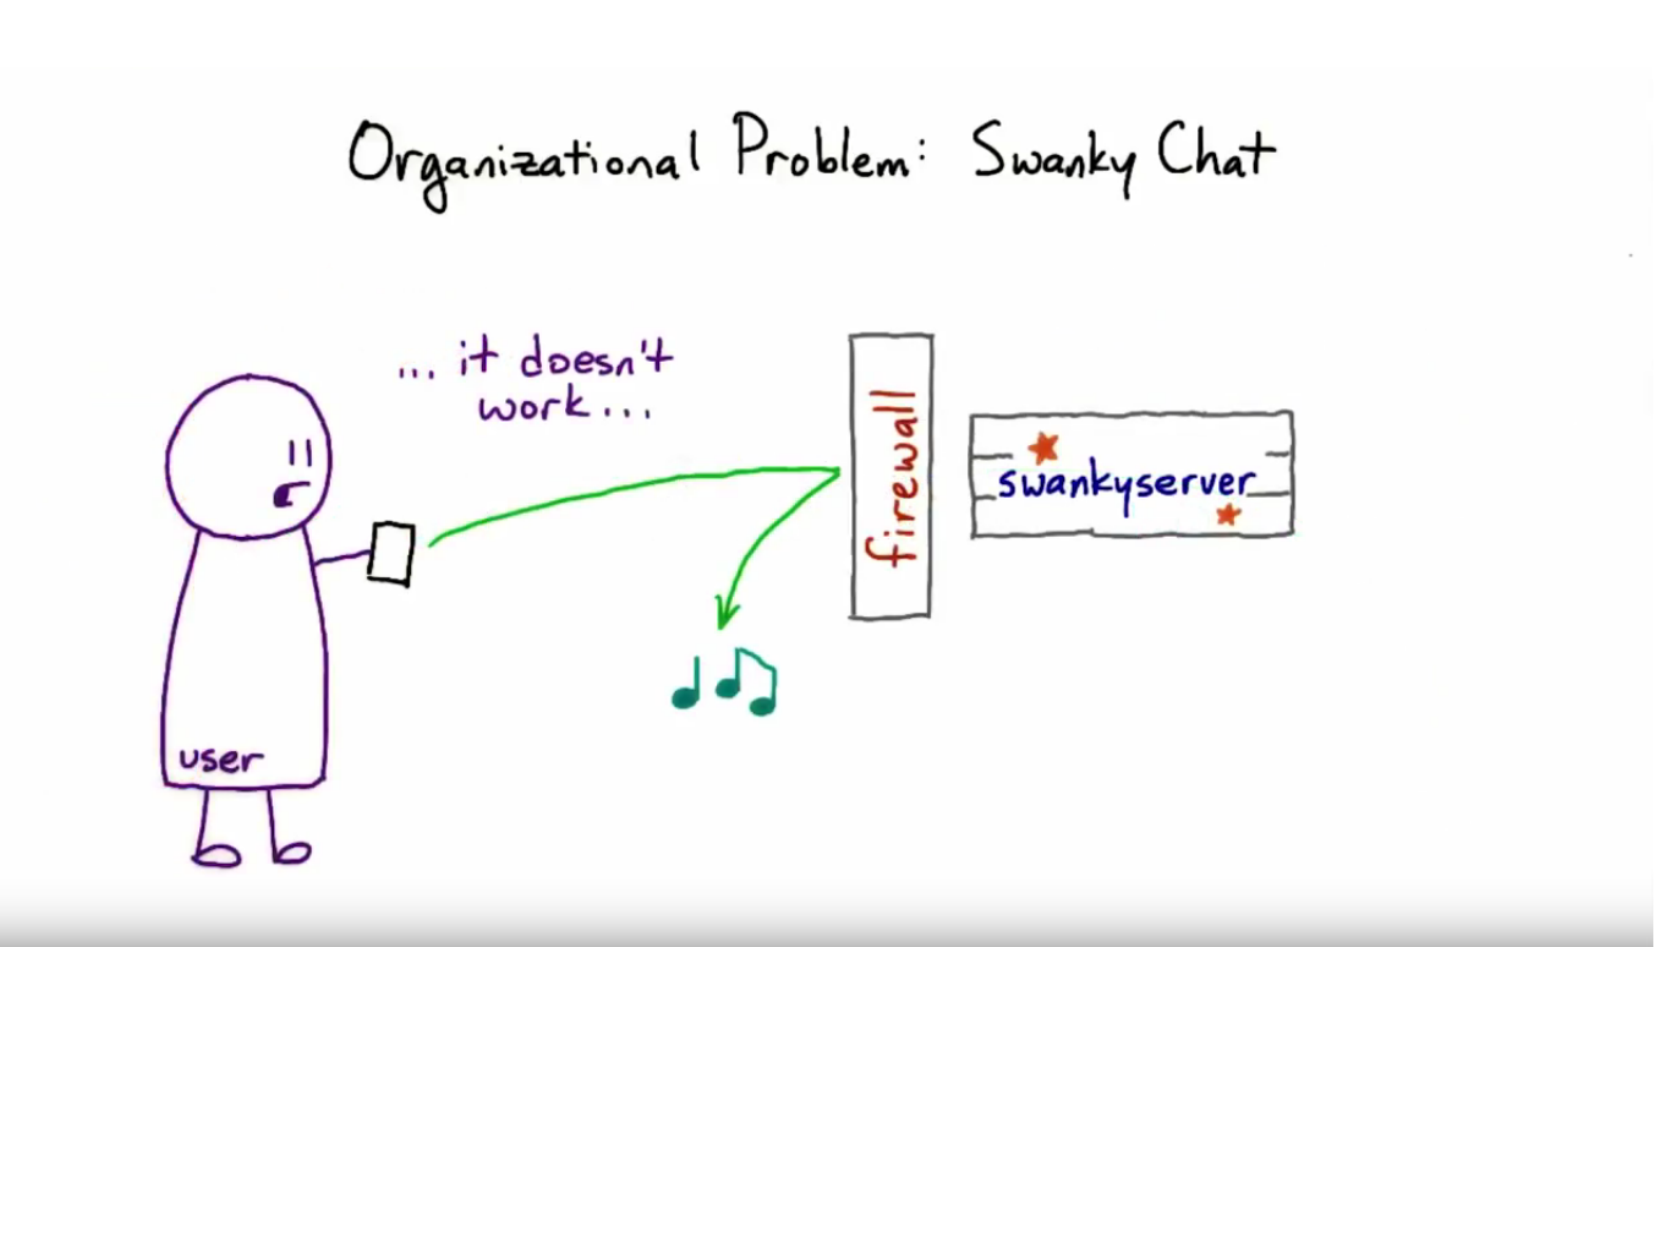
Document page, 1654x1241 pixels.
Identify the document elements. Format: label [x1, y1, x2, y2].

picture [0, 67, 1654, 947]
